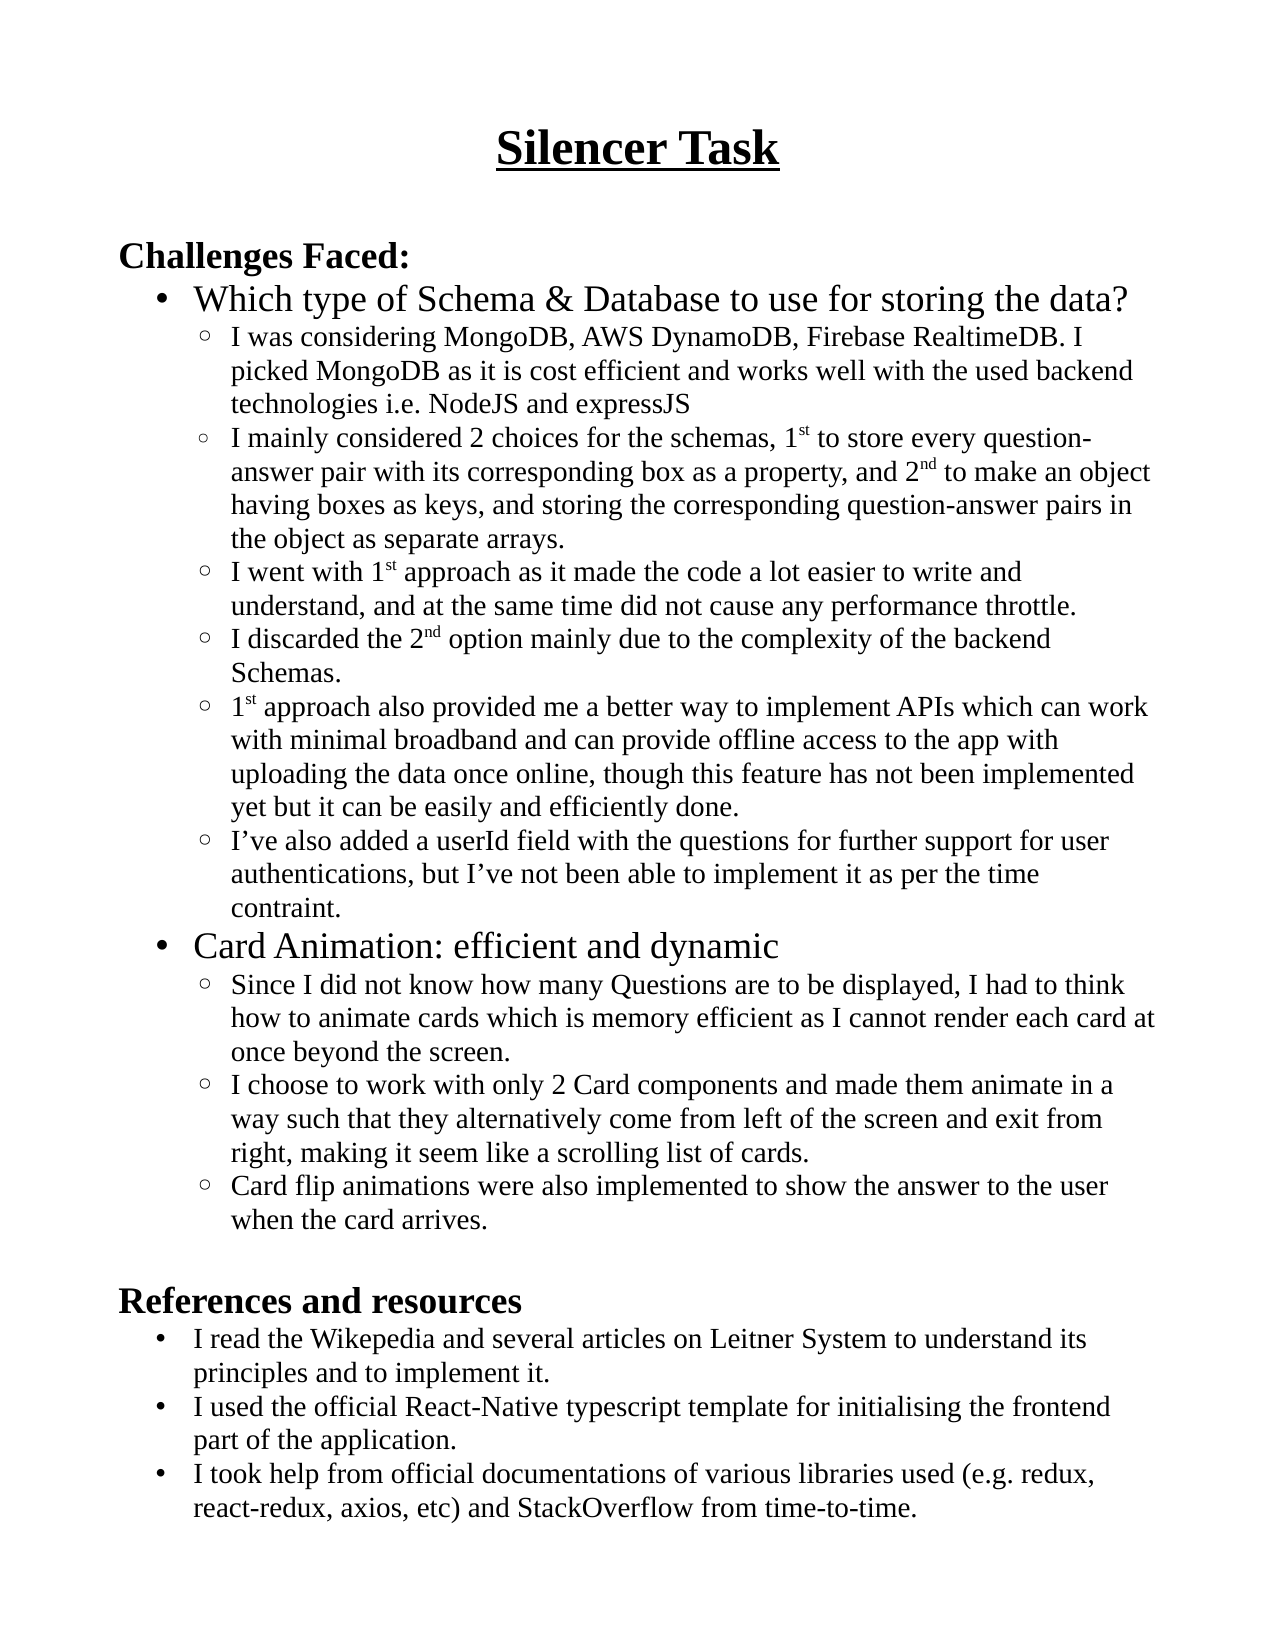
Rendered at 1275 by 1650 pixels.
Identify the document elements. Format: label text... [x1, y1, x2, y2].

list Card Animation: efficient and dynamic [156, 924, 1157, 967]
list I read the Wikepedia and several articles on Leitner System to understand its principles and to implement it. [156, 1322, 1157, 1389]
list I took help from official documentations of various libraries used (e.g. redux, react-redux, axios, etc) and StackOverflow from time-to-time. [156, 1456, 1157, 1523]
list 1st approach also provided me a better way to implement APIs which can work with minimal broadband and can provide offline access to the app with uploading the data once online, though this feature has not been implemented yet but it can be easily and efficiently done. [193, 689, 1157, 823]
list Card flip animations were also implemented to show the answer to the user when the card arrives. [193, 1168, 1157, 1235]
list I went with 1st approach as it made the code a lot easier to write and understand, and at the same time did not cause any performance throttle. [193, 554, 1157, 621]
list I’ve also added a userId field with the questions for further support for user authentications, but I’ve not been able to implement it as per the time contraint. [193, 823, 1157, 924]
text Challenges Faced: [118, 233, 1157, 276]
list I choose to work with only 2 Card components and made them animate in a way such that they alternatively come from left of the screen and exit from right, making it seem like a scrolling list of cards. [193, 1067, 1157, 1168]
list I mainly considered 2 choices for the schemas, 1st to store every question-answer pair with its corresponding box as a property, and 2nd to make an object having boxes as keys, and storing the corresponding question-answer pairs in the object as separate arrays. [193, 420, 1157, 554]
text References and resources [118, 1278, 1157, 1322]
text Silencer Task [118, 118, 1157, 176]
list I discarded the 2nd option mainly due to the complexity of the backend Schemas. [193, 621, 1157, 689]
list Since I did not know how many Questions are to be displayed, I had to think how to animate cards which is memory efficient as I cannot render each card at once beyond the screen. [193, 967, 1157, 1067]
list I used the official React-Native typescript template for initialising the frontend part of the application. [156, 1389, 1157, 1456]
list Which type of Schema & Database to use for storing the data? [156, 276, 1157, 319]
list I was considering MongoDB, AWS DynamoDB, Firebase RealtimeDB. I picked MongoDB as it is cost efficient and works well with the used backend technologies i.e. NodeJS and expressJS [193, 319, 1157, 420]
